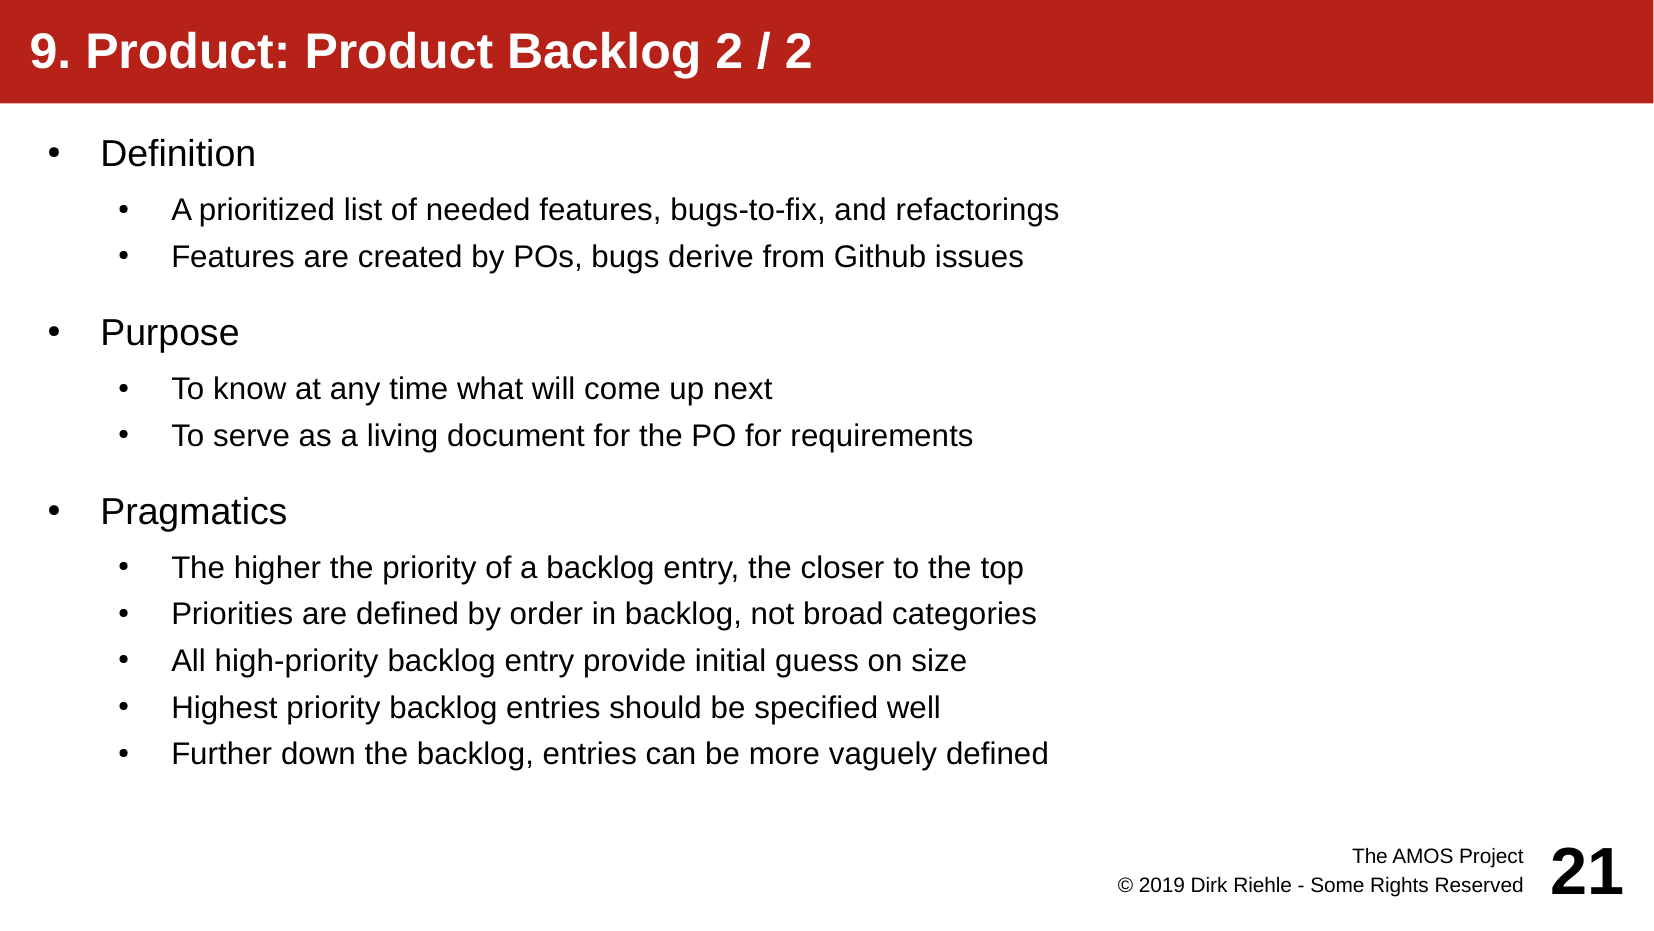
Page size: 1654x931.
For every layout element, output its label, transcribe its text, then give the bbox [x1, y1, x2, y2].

list Definition A prioritized list of needed features, bugs-to-fix, and refactorings Features are created by POs, bugs derive from Github issues Purpose To know at any time what will come up next To serve as a living document for the PO for requirements Pragmatics The higher the priority of a backlog entry, the closer to the top Priorities are defined by order in backlog, not broad categories All high-priority backlog entry provide initial guess on size Highest priority backlog entries should be specified well Further down the backlog, entries can be more vaguely defined [29, 132, 1625, 798]
title 9. Product: Product Backlog 2 / 2 [0, 0, 1654, 104]
